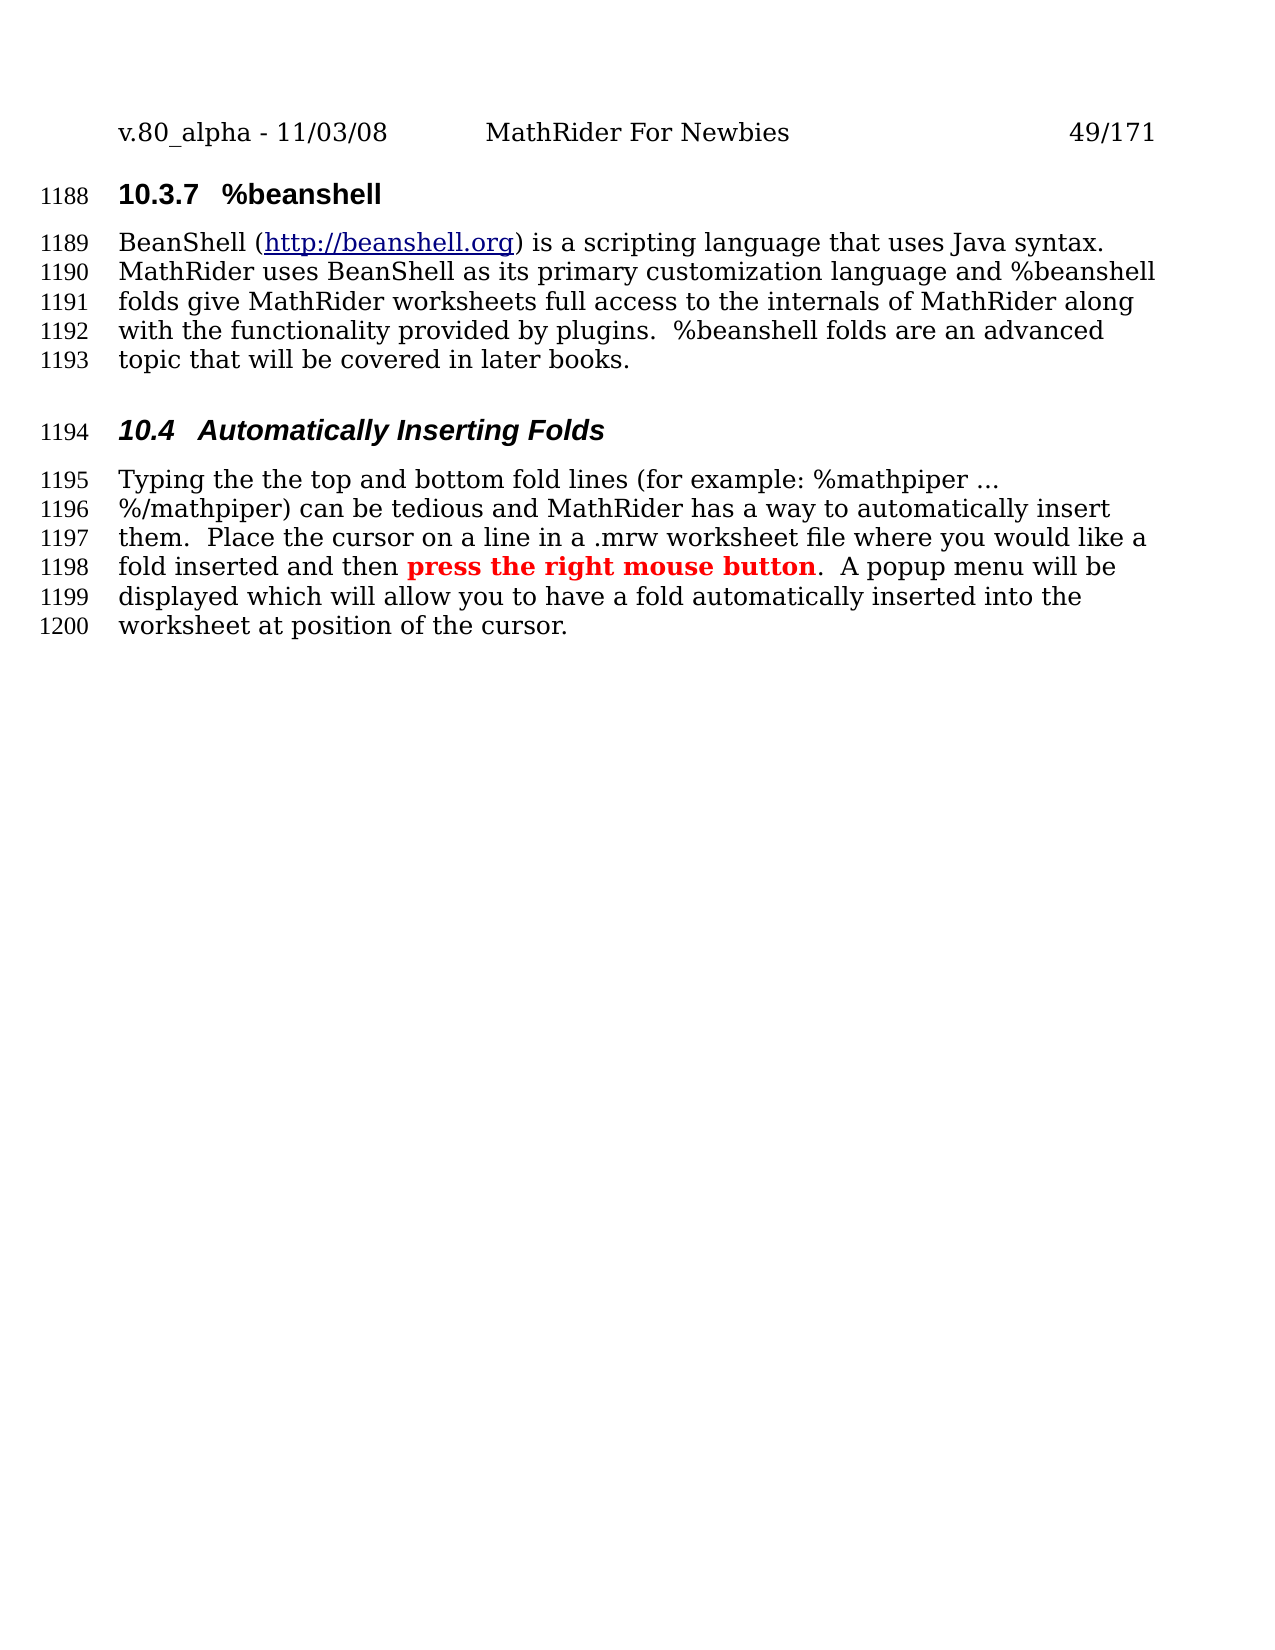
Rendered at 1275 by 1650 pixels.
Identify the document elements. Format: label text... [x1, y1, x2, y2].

subtitle %beanshell [118, 177, 1157, 210]
text BeanShell (http://beanshell.org) is a scripting language that uses Java syntax. MathRider uses BeanShell as its primary customization language and %beanshell folds give MathRider worksheets full access to the internals of MathRider along with the functionality provided by plugins. %beanshell folds are an advanced topic that will be covered in later books. [118, 228, 1157, 374]
subtitle Automatically Inserting Folds [118, 413, 1157, 447]
text Typing the the top and bottom fold lines (for example: %mathpiper ... %/mathpiper) can be tedious and MathRider has a way to automatically insert them. Place the cursor on a line in a .mrw worksheet file where you would like a fold inserted and then press the right mouse button. A popup menu will be displayed which will allow you to have a fold automatically inserted into the worksheet at position of the cursor. [118, 465, 1157, 640]
